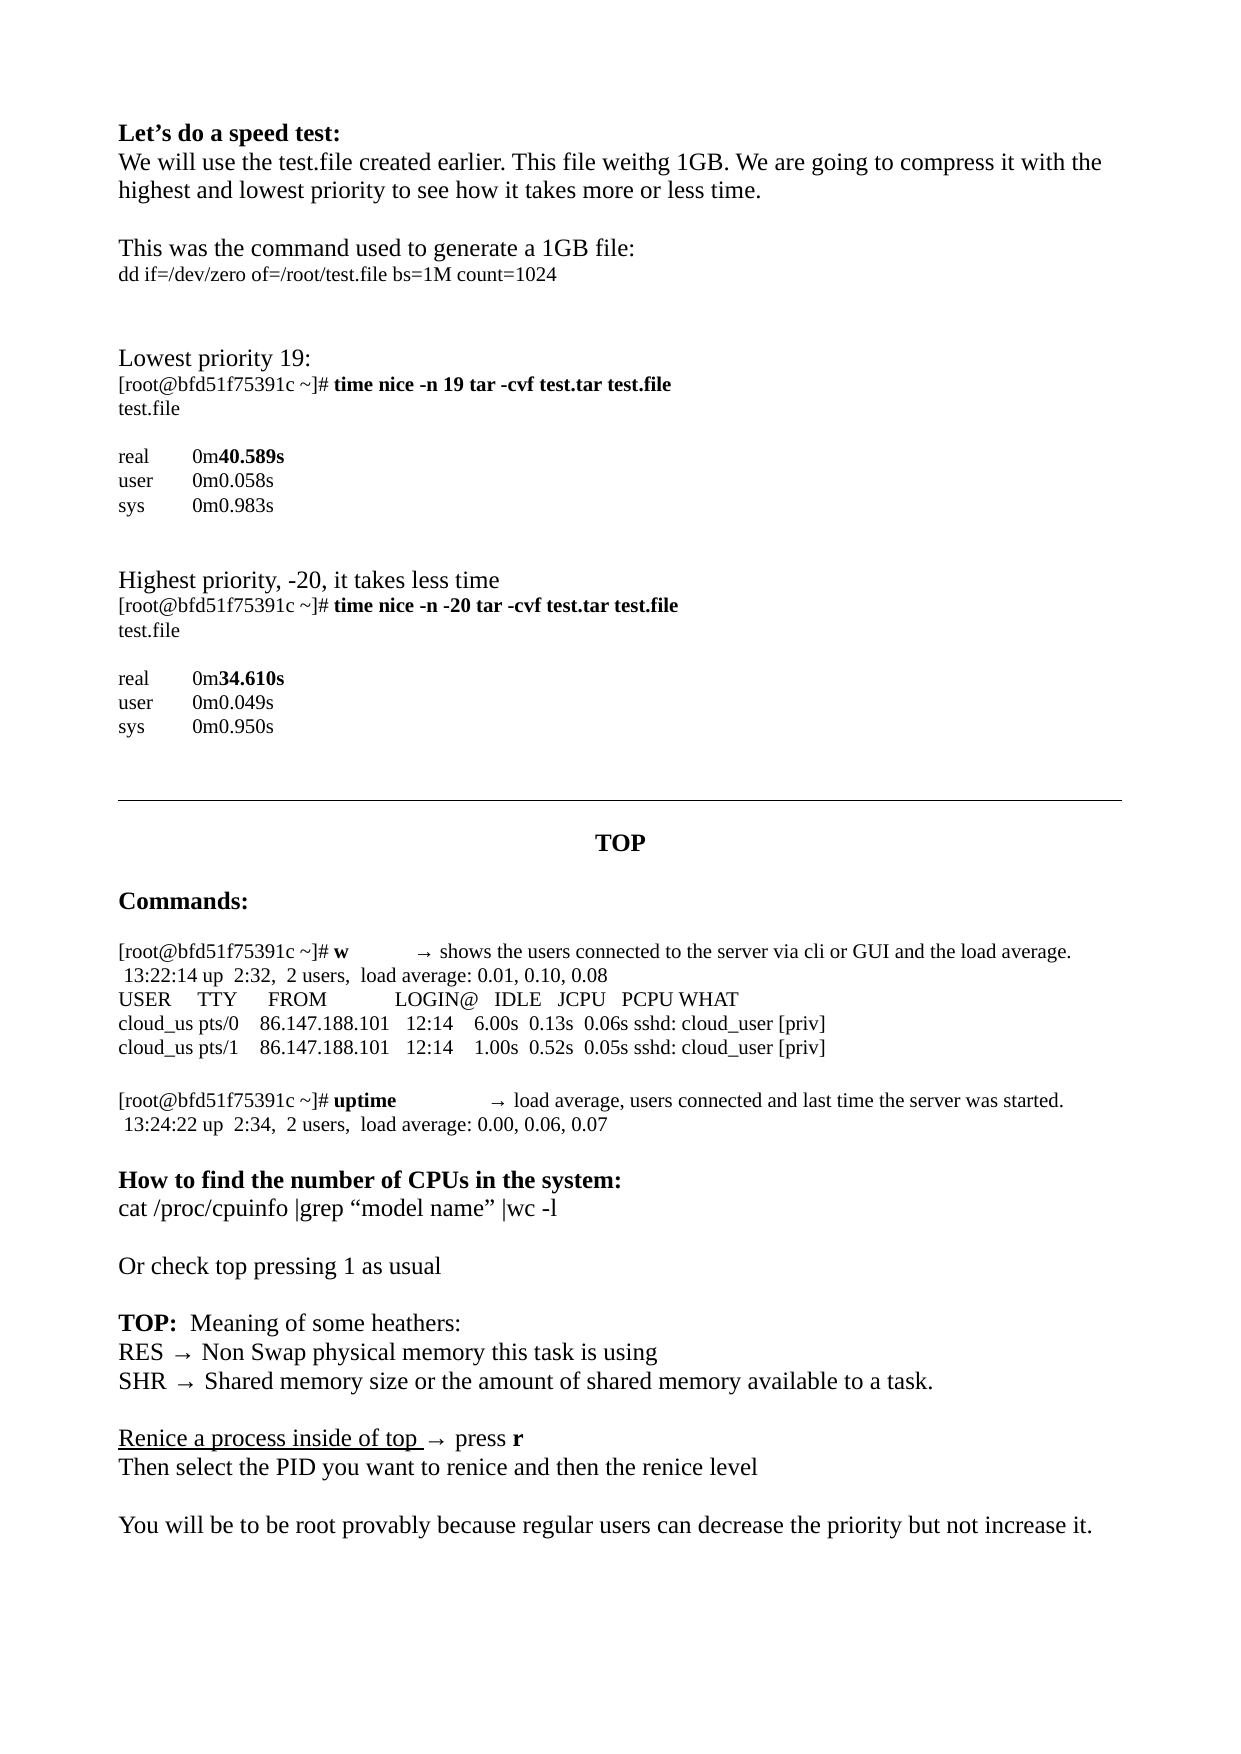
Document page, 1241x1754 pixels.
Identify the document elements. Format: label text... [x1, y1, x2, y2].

text SHR → Shared memory size or the amount of shared memory available to a task. [118, 1366, 1122, 1395]
text test.file [118, 617, 1122, 642]
text Then select the PID you want to renice and then the renice level [118, 1452, 1122, 1481]
text [root@bfd51f75391c ~]# time nice -n -20 tar -cvf test.tar test.file [118, 593, 1122, 617]
text user 0m0.049s [118, 690, 1122, 714]
text real 0m40.589s [118, 444, 1122, 468]
text Highest priority, -20, it takes less time [118, 565, 1122, 593]
text real 0m34.610s [118, 666, 1122, 690]
text user 0m0.058s [118, 468, 1122, 492]
text dd if=/dev/zero of=/root/test.file bs=1M count=1024 [118, 262, 1122, 286]
text Or check top pressing 1 as usual [118, 1251, 1122, 1280]
text TOP [118, 828, 1122, 857]
text sys 0m0.950s [118, 714, 1122, 738]
text 13:24:22 up 2:34, 2 users, load average: 0.00, 0.06, 0.07 [118, 1112, 1122, 1136]
text 13:22:14 up 2:32, 2 users, load average: 0.01, 0.10, 0.08 [118, 963, 1122, 987]
text Let’s do a speed test: [118, 118, 1122, 147]
text [root@bfd51f75391c ~]# time nice -n 19 tar -cvf test.tar test.file [118, 372, 1122, 396]
text Lowest priority 19: [118, 343, 1122, 372]
text Renice a process inside of top → press r [118, 1423, 1122, 1452]
text This was the command used to generate a 1GB file: [118, 233, 1122, 262]
text How to find the number of CPUs in the system: [118, 1165, 1122, 1193]
text TOP: Meaning of some heathers: [118, 1308, 1122, 1337]
text cloud_us pts/1 86.147.188.101 12:14 1.00s 0.52s 0.05s sshd: cloud_user [priv] [118, 1035, 1122, 1059]
text Commands: [118, 886, 1122, 915]
text [root@bfd51f75391c ~]# w → shows the users connected to the server via cli or GUI and the load average. [118, 939, 1122, 963]
text test.file [118, 396, 1122, 420]
text RES → Non Swap physical memory this task is using [118, 1337, 1122, 1366]
text [root@bfd51f75391c ~]# uptime → load average, users connected and last time the server was started. [118, 1088, 1122, 1112]
text You will be to be root provably because regular users can decrease the priority but not increase it. [118, 1510, 1122, 1538]
text cloud_us pts/0 86.147.188.101 12:14 6.00s 0.13s 0.06s sshd: cloud_user [priv] [118, 1011, 1122, 1035]
text We will use the test.file created earlier. This file weithg 1GB. We are going to compress it with the highest and lowest priority to see how it takes more or less time. [118, 147, 1122, 204]
text sys 0m0.983s [118, 492, 1122, 517]
text USER TTY FROM LOGIN@ IDLE JCPU PCPU WHAT [118, 987, 1122, 1011]
text cat /proc/cpuinfo |grep “model name” |wc -l [118, 1193, 1122, 1222]
